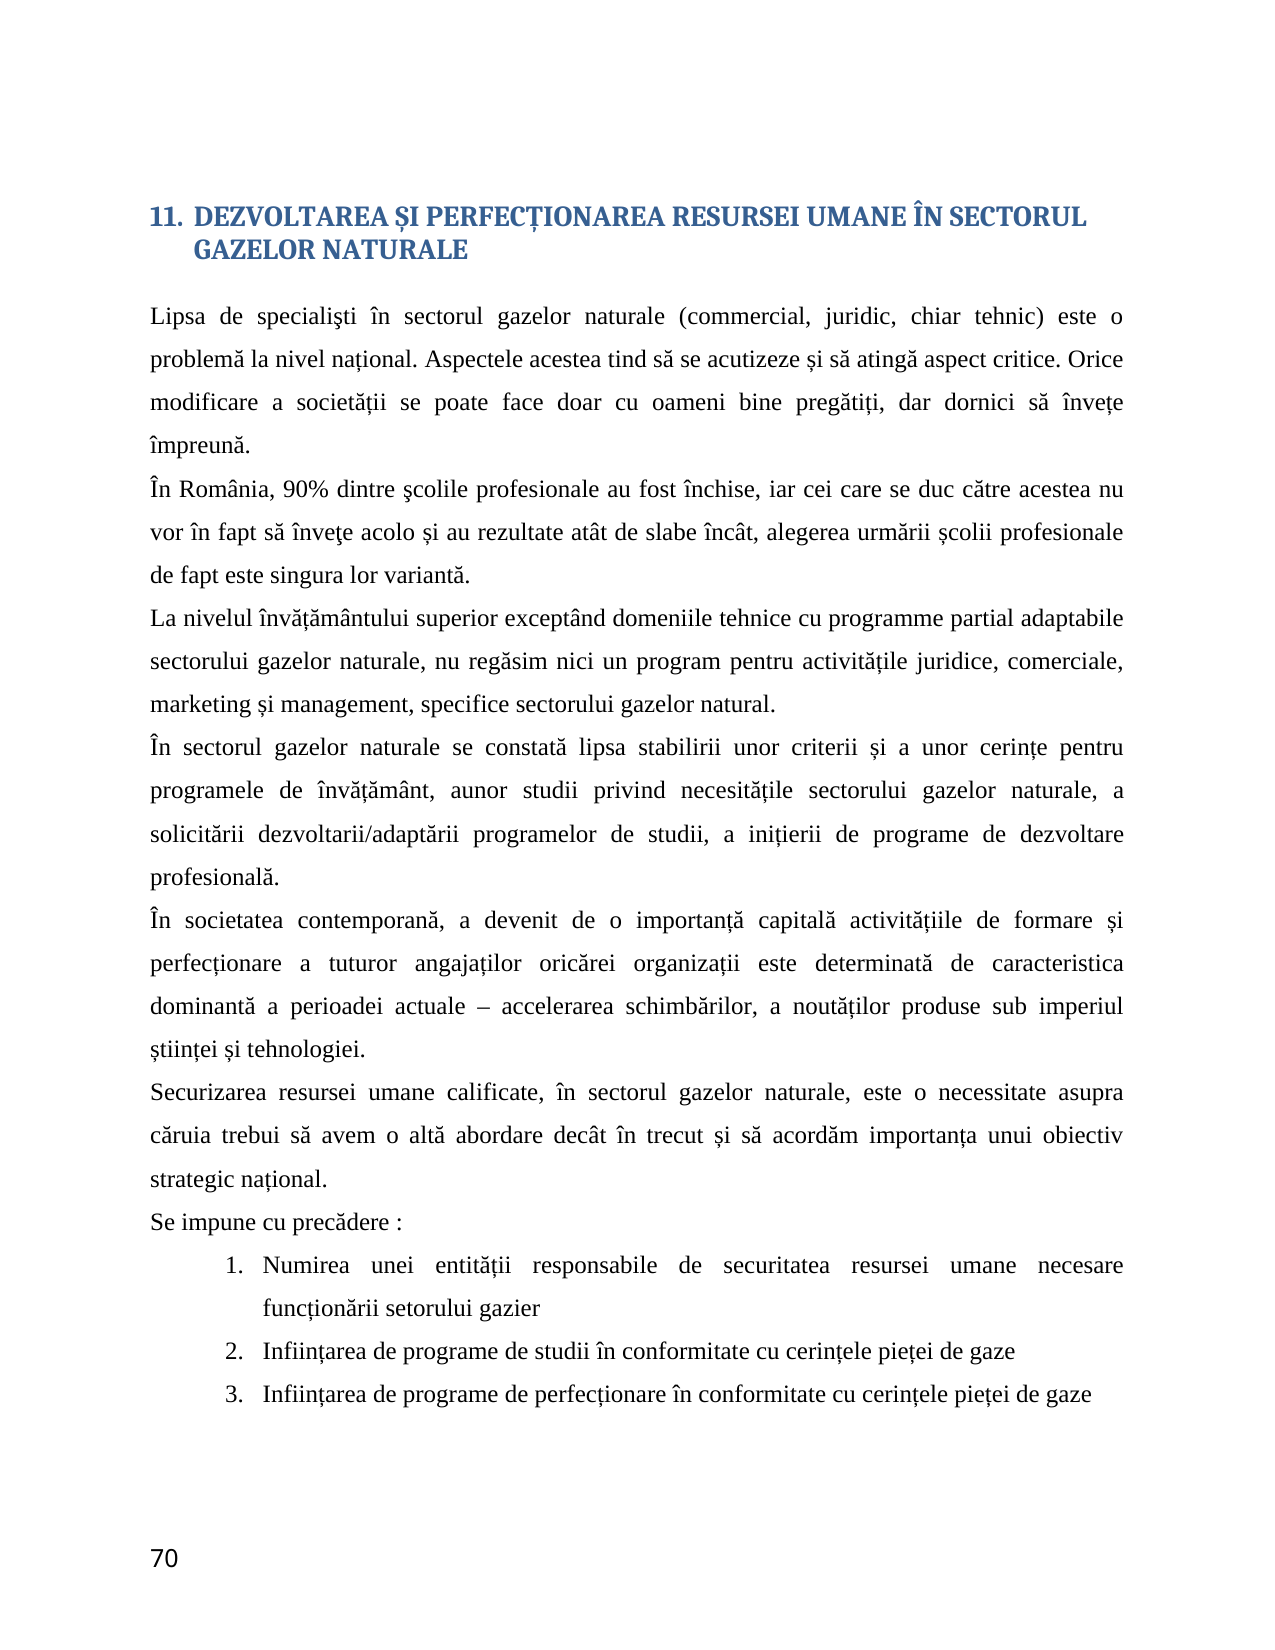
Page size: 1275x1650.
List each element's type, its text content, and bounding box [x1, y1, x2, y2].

list Inființarea de programe de studii în conformitate cu cerințele pieței de gaze [225, 1336, 1125, 1365]
text Se impune cu precădere : [150, 1207, 1125, 1236]
list Numirea unei entității responsabile de securitatea resursei umane necesare funcționării setorului gazier [225, 1250, 1125, 1322]
text În societatea contemporană, a devenit de o importanță capitală activitățiile de formare și perfecționare a tuturor angajaților oricărei organizații este determinată de caracteristica dominantă a perioadei actuale – accelerarea schimbărilor, a noutăților produse sub imperiul științei și tehnologiei. [150, 905, 1125, 1063]
text Lipsa de specialişti în sectorul gazelor naturale (commercial, juridic, chiar tehnic) este o problemă la nivel național. Aspectele acestea tind să se acutizeze și să atingă aspect critice. Orice modificare a societății se poate face doar cu oameni bine pregătiți, dar dornici să învețe împreună. [150, 301, 1125, 459]
text În România, 90% dintre şcolile profesionale au fost închise, iar cei care se duc către acestea nu vor în fapt să înveţe acolo și au rezultate atât de slabe încât, alegerea urmării școlii profesionale de fapt este singura lor variantă. [150, 474, 1125, 589]
text La nivelul învățământului superior exceptând domeniile tehnice cu programme partial adaptabile sectorului gazelor naturale, nu regăsim nici un program pentru activitățile juridice, comerciale, marketing și management, specifice sectorului gazelor natural. [150, 603, 1125, 718]
list Inființarea de programe de perfecționare în conformitate cu cerințele pieței de gaze [225, 1379, 1125, 1408]
subtitle DEZVOLTAREA ȘI PERFECȚIONAREA RESURSEI UMANE ÎN SECTORUL GAZELOR NATURALE [150, 200, 1125, 267]
text În sectorul gazelor naturale se constată lipsa stabilirii unor criterii și a unor cerințe pentru programele de învățământ, aunor studii privind necesitățile sectorului gazelor naturale, a solicitării dezvoltarii/adaptării programelor de studii, a inițierii de programe de dezvoltare profesională. [150, 732, 1125, 891]
text Securizarea resursei umane calificate, în sectorul gazelor naturale, este o necessitate asupra căruia trebui să avem o altă abordare decât în trecut și să acordăm importanța unui obiectiv strategic național. [150, 1077, 1125, 1192]
